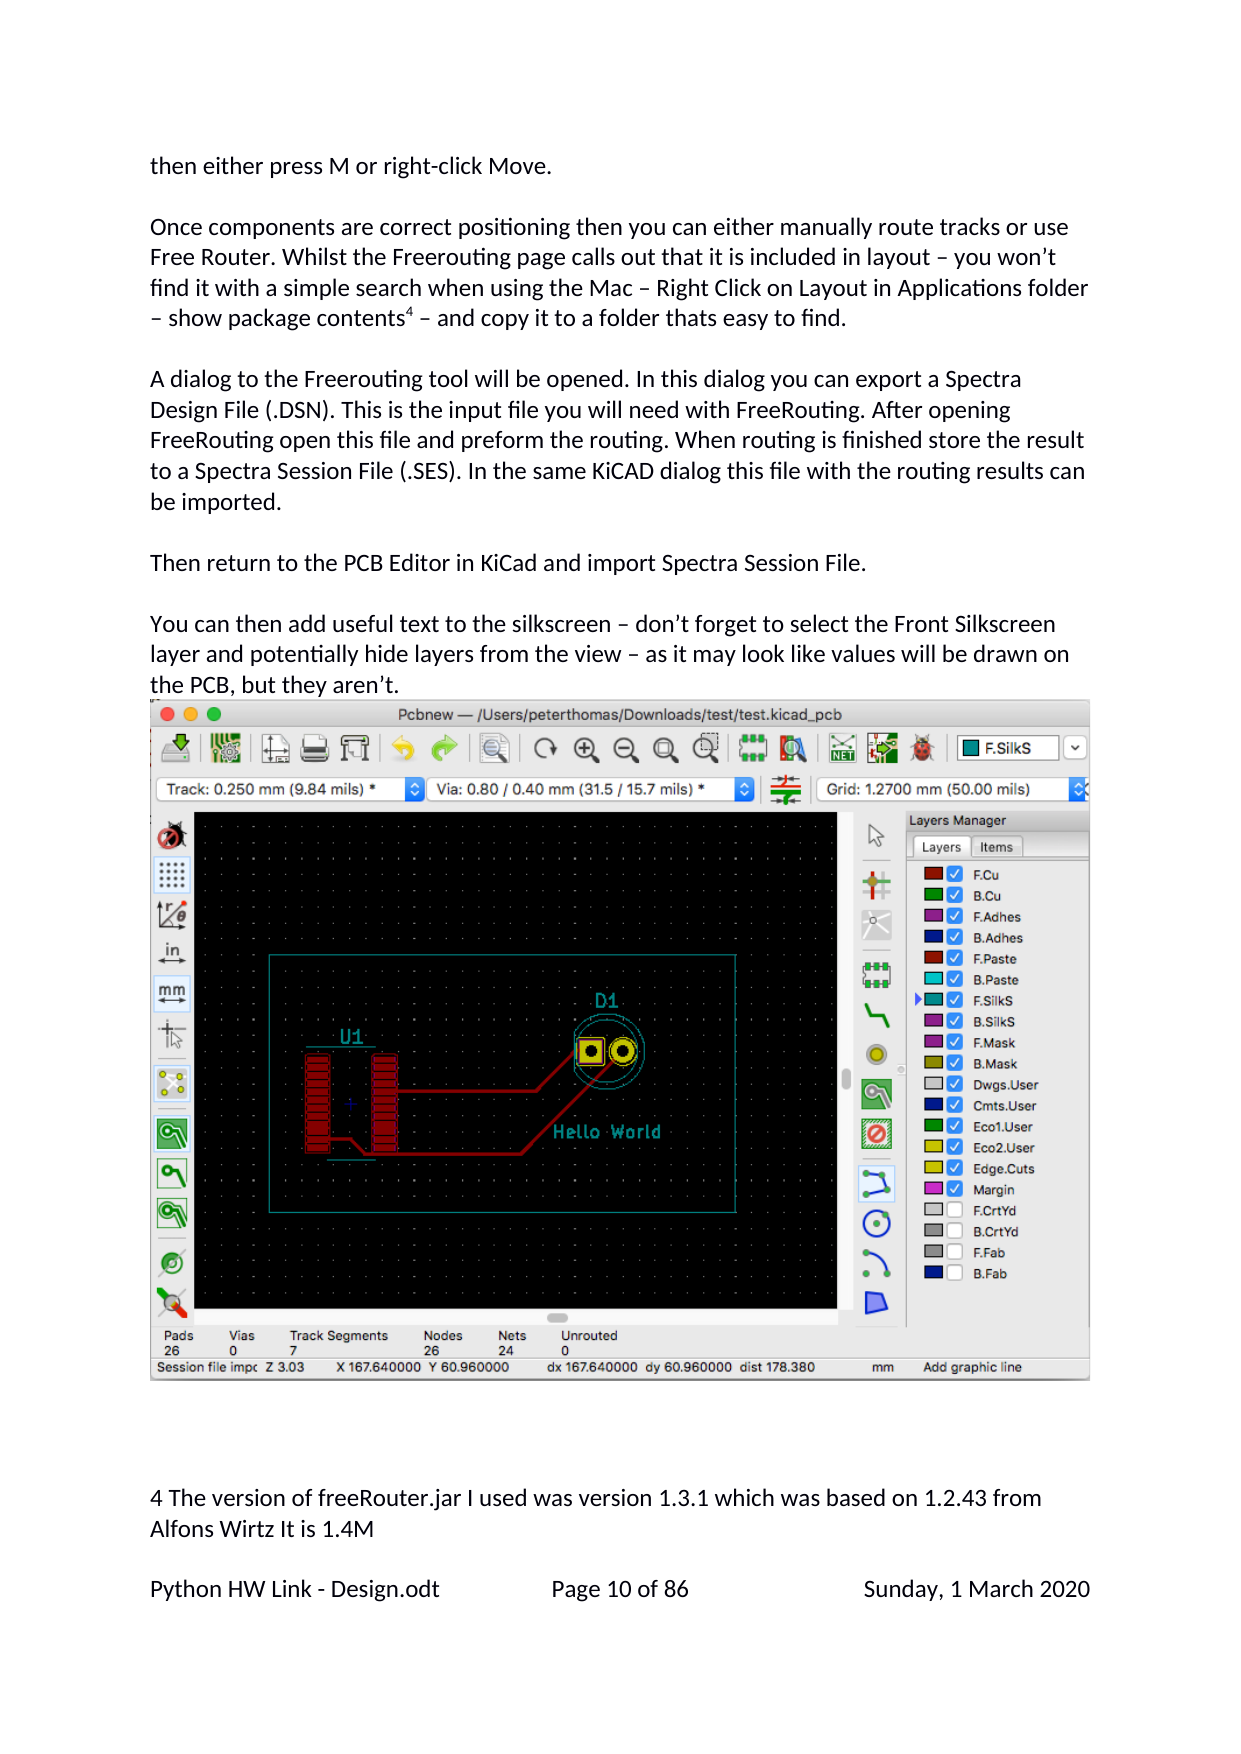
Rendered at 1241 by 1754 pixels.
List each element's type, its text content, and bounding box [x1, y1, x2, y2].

text The version of freeRouter.jar I used was version 1.3.1 which was based on 1.2.43 from Alfons Wirtz It is 1.4M [150, 1482, 1090, 1543]
text You can then add useful text to the silkscreen – don’t forget to select the Front Silkscreen layer and potentially hide layers from the view – as it may look like values will be drawn on the PCB, but they aren’t. [150, 608, 1090, 699]
text then either press M or right-click Move. [150, 150, 1090, 181]
text Once components are correct positioning then you can either manually route tracks or use Free Router. Whilst the Freerouting page calls out that it is included in layout – you won’t find it with a simple search when using the Mac – Right Click on Layout in Applications folder – show package contents – and copy it to a folder thats easy to find. [150, 211, 1090, 333]
text A dialog to the Freerouting tool will be opened. In this dialog you can export a Spectra Design File (.DSN). This is the input file you will need with FreeRouting. After opening FreeRouting open this file and preform the routing. When routing is finished store the result to a Spectra Session File (.SES). In the same KiCAD dialog this file with the routing results can be imported. [150, 364, 1090, 516]
text Then return to the PCB Editor in KiCad and import Spectra Session File. [150, 547, 1090, 577]
picture [150, 699, 1091, 1381]
